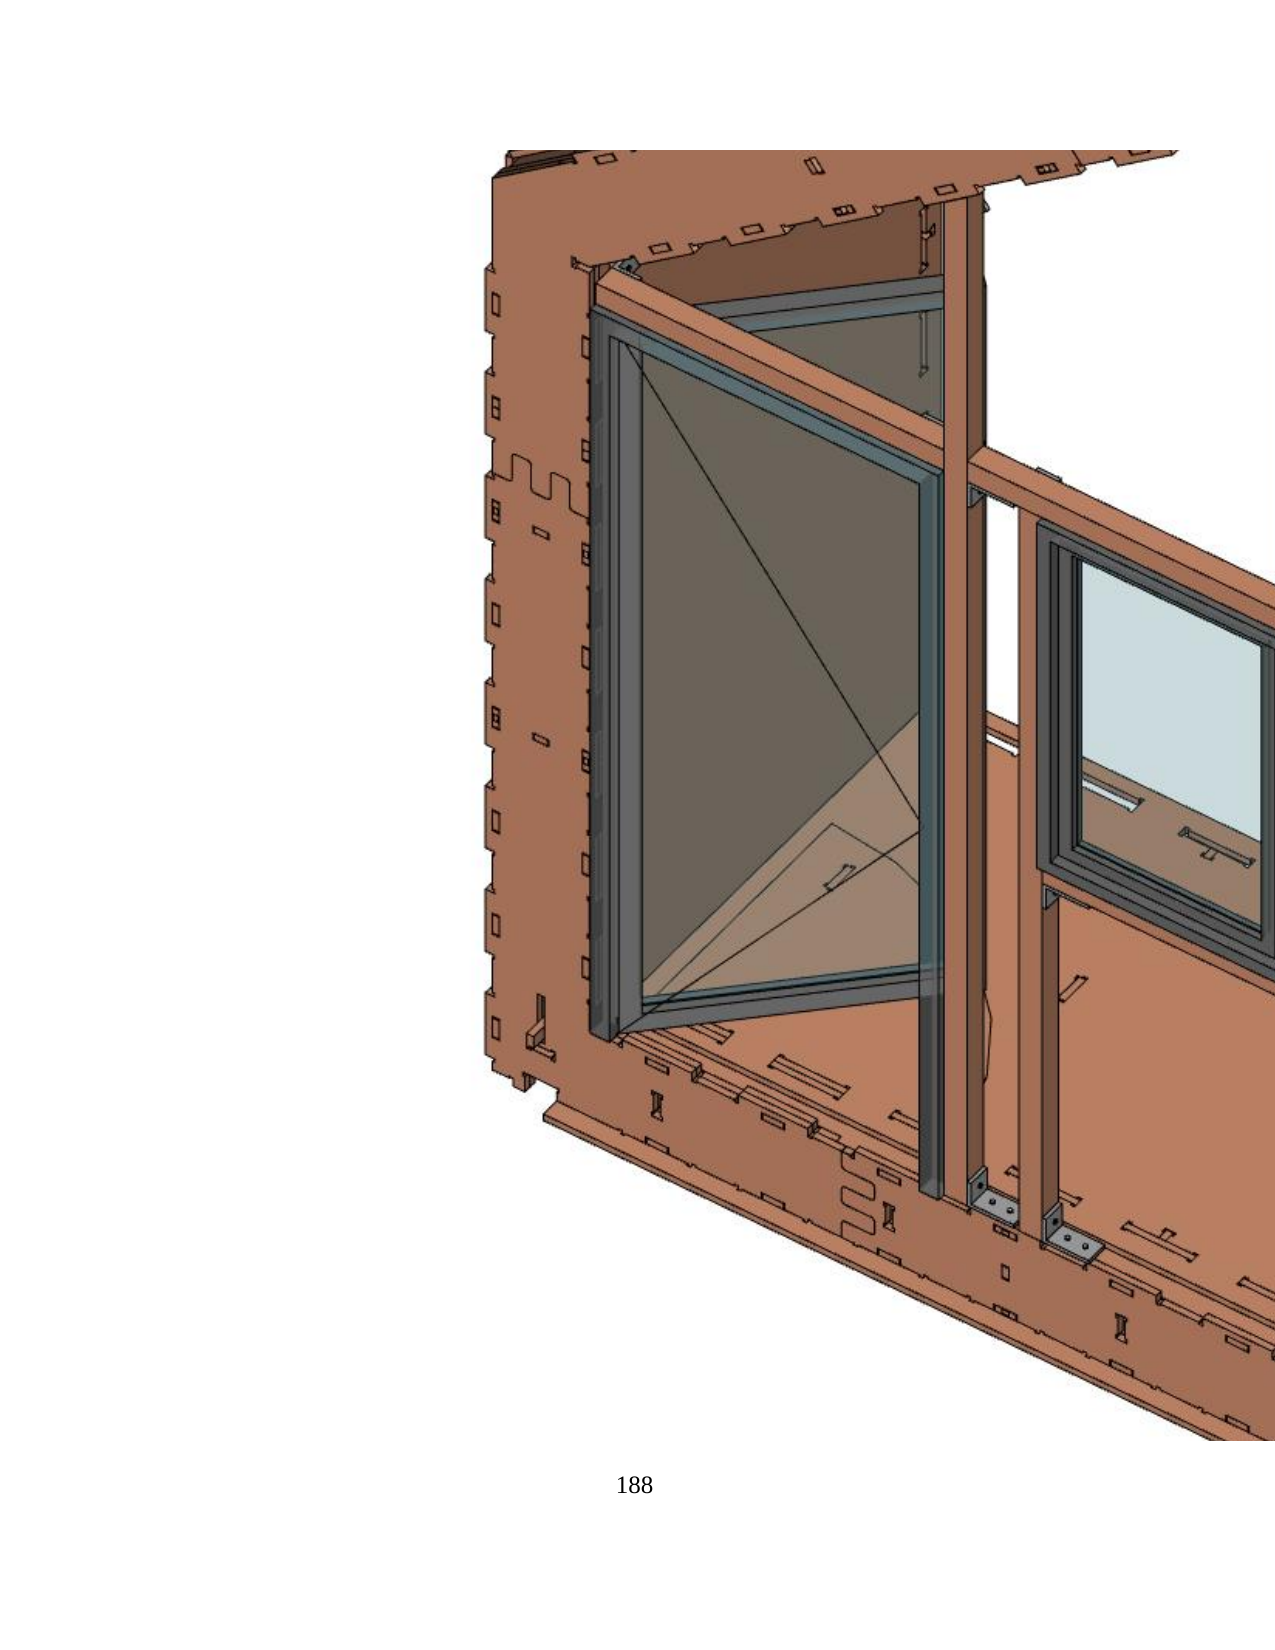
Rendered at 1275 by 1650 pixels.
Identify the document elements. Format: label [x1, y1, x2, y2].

picture [150, 150, 1275, 1441]
